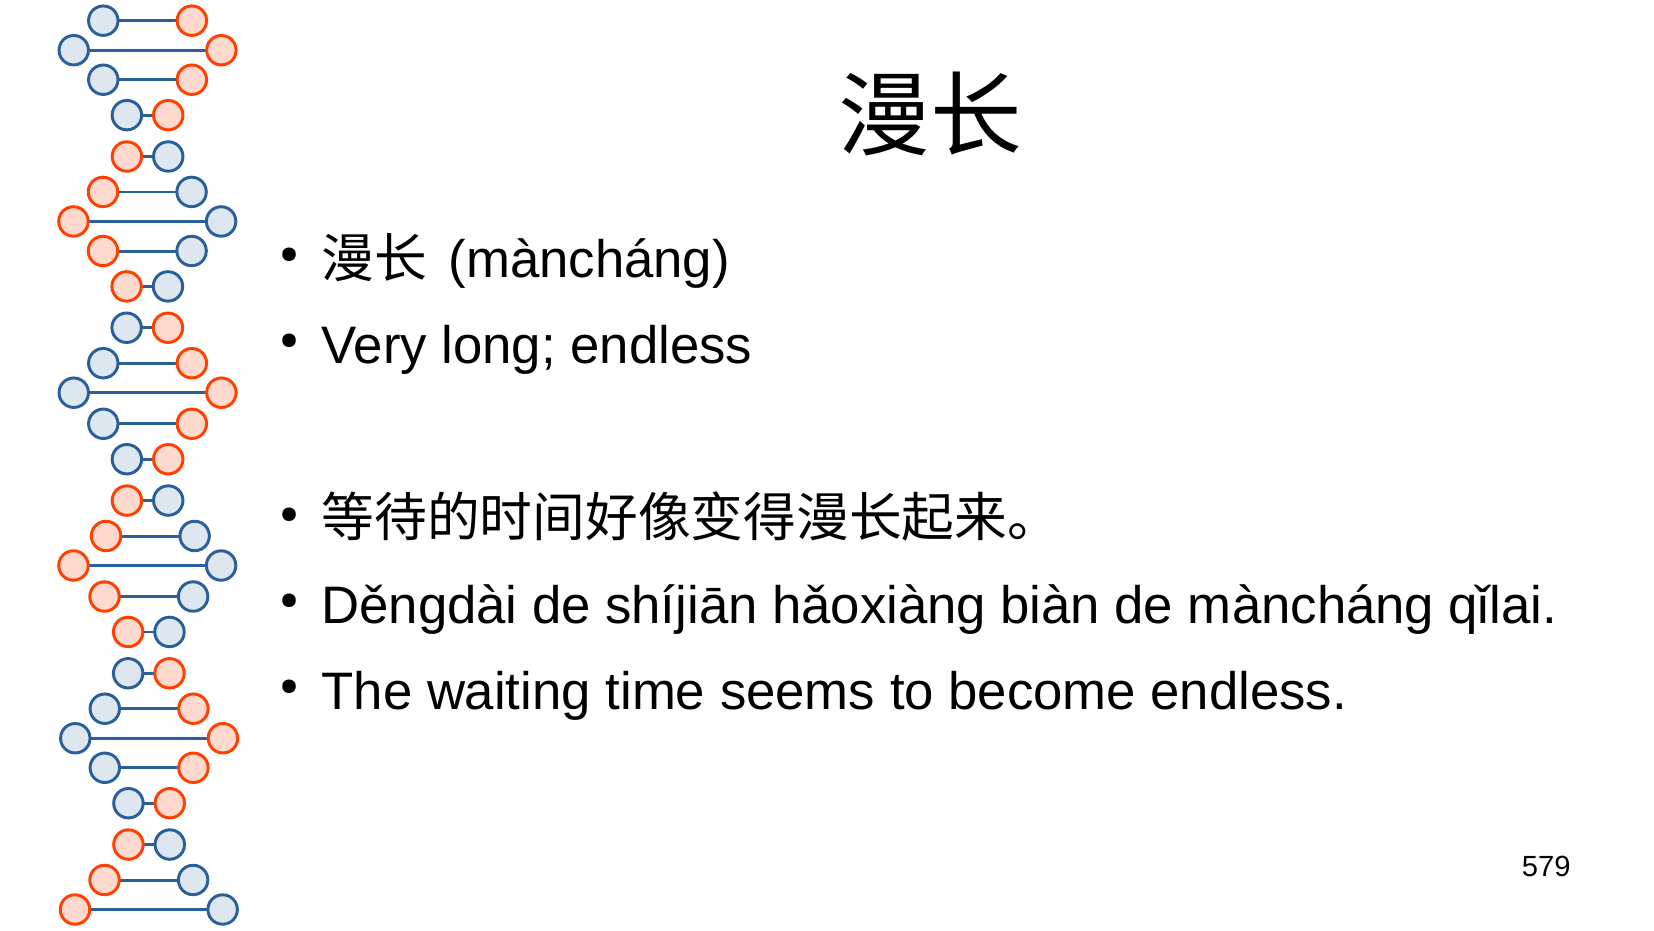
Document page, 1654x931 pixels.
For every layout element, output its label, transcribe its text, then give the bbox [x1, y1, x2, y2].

list 漫长 (màncháng) Very long; endless 等待的时间好像变得漫长起来。 Děngdài de shíjiān hǎoxiàng biàn de màncháng qǐlai. The waiting time seems to become endless. [265, 224, 1595, 764]
title 漫长 [265, 35, 1595, 189]
